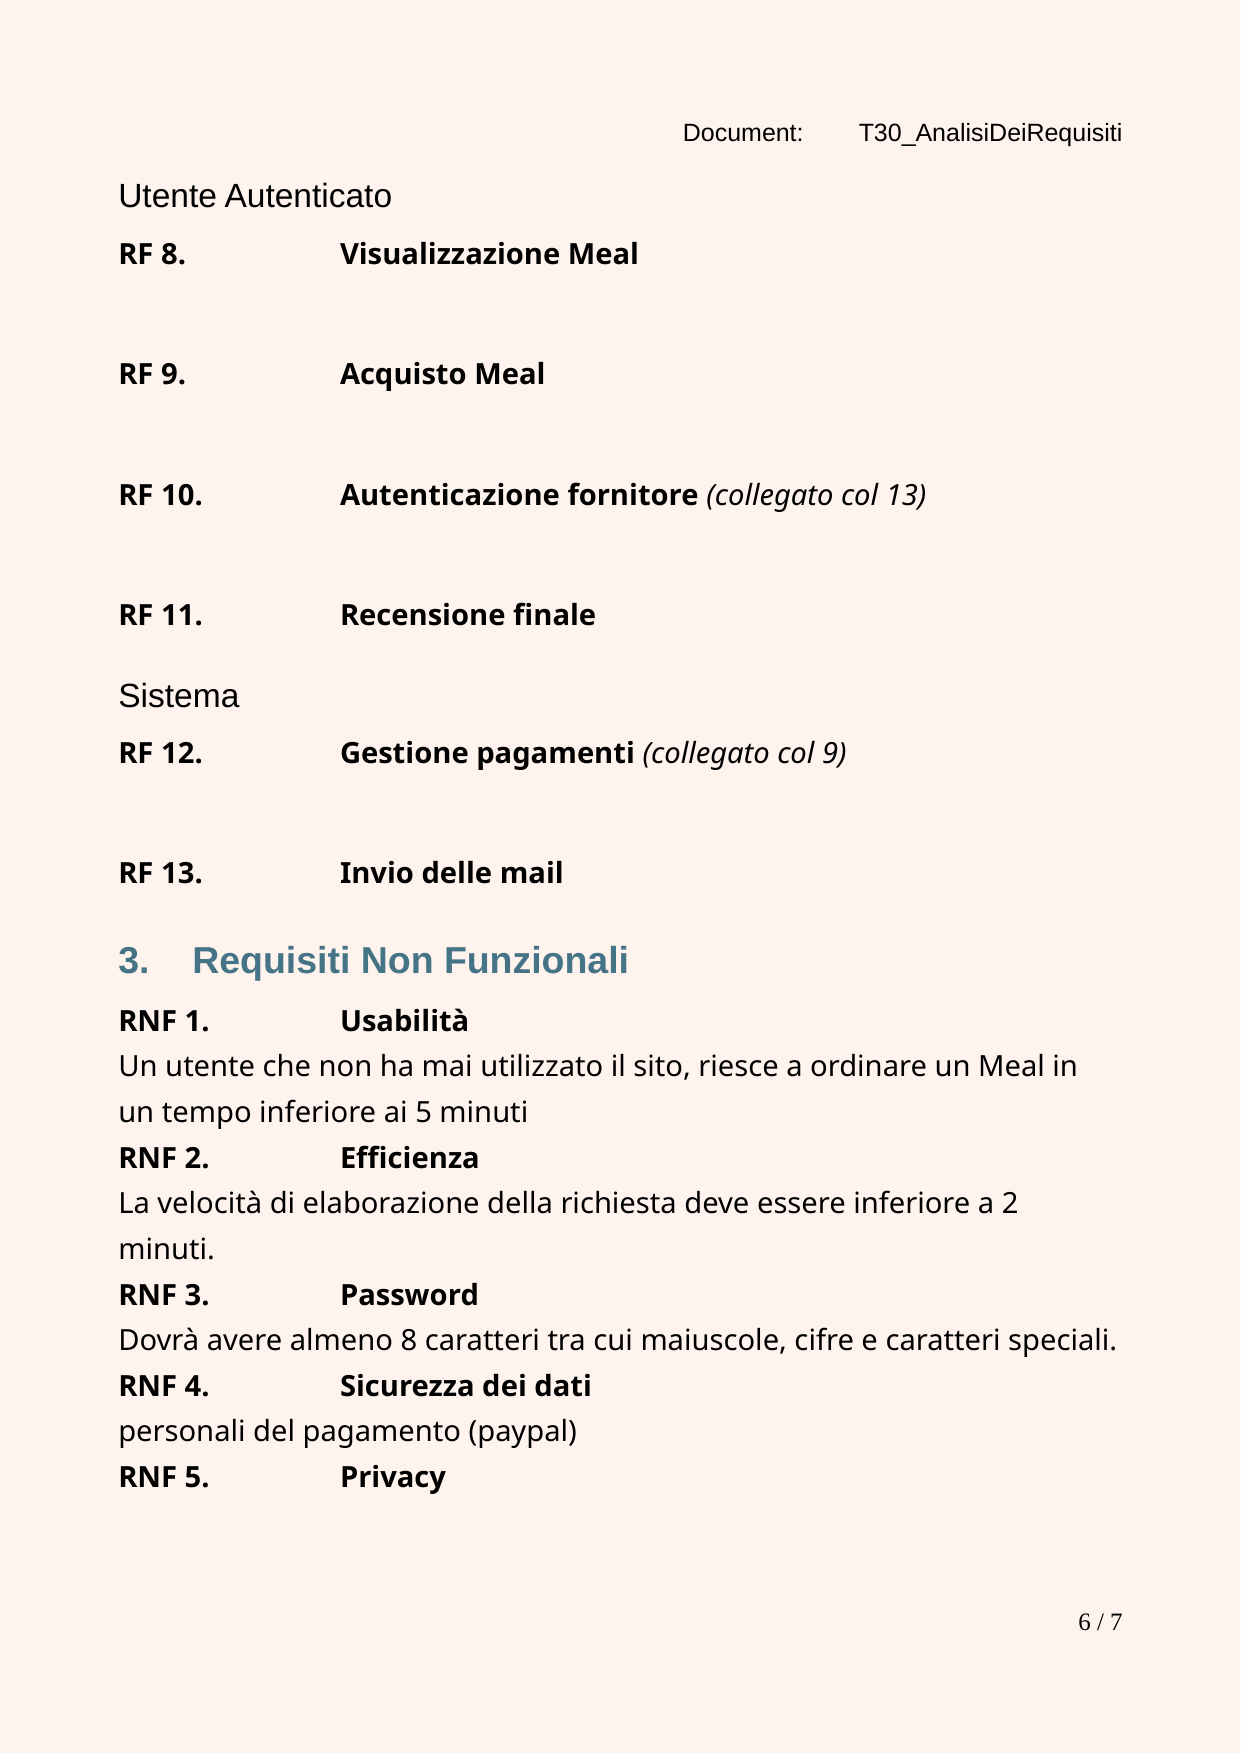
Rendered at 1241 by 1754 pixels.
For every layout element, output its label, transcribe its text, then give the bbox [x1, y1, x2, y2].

text RNF 1. Usabilità [118, 1000, 1122, 1040]
subtitle 3. Requisiti Non Funzionali [118, 938, 1122, 981]
subtitle Sistema [118, 676, 1122, 714]
text RNF 2. Efficienza [118, 1137, 1122, 1177]
text RF 12. Gestione pagamenti (collegato col 9) [118, 732, 1122, 772]
text RF 10. Autenticazione fornitore (collegato col 13) [118, 474, 1122, 514]
text Un utente che non ha mai utilizzato il sito, riesce a ordinare un Meal in un tempo inferiore ai 5 minuti [118, 1046, 1122, 1131]
text Dovrà avere almeno 8 caratteri tra cui maiuscole, cifre e caratteri speciali. [118, 1319, 1122, 1359]
text RNF 4. Sicurezza dei dati [118, 1365, 1122, 1405]
text RF 11. Recensione finale [118, 594, 1122, 634]
text RF 13. Invio delle mail [118, 853, 1122, 892]
text RNF 3. Password [118, 1274, 1122, 1313]
text RF 9. Acquisto Meal [118, 354, 1122, 393]
text La velocità di elaborazione della richiesta deve essere inferiore a 2 minuti. [118, 1183, 1122, 1268]
text personali del pagamento (paypal) [118, 1411, 1122, 1450]
subtitle Utente Autenticato [118, 176, 1122, 215]
text RF 8. Visualizzazione Meal [118, 233, 1122, 273]
text RNF 5. Privacy [118, 1456, 1122, 1496]
